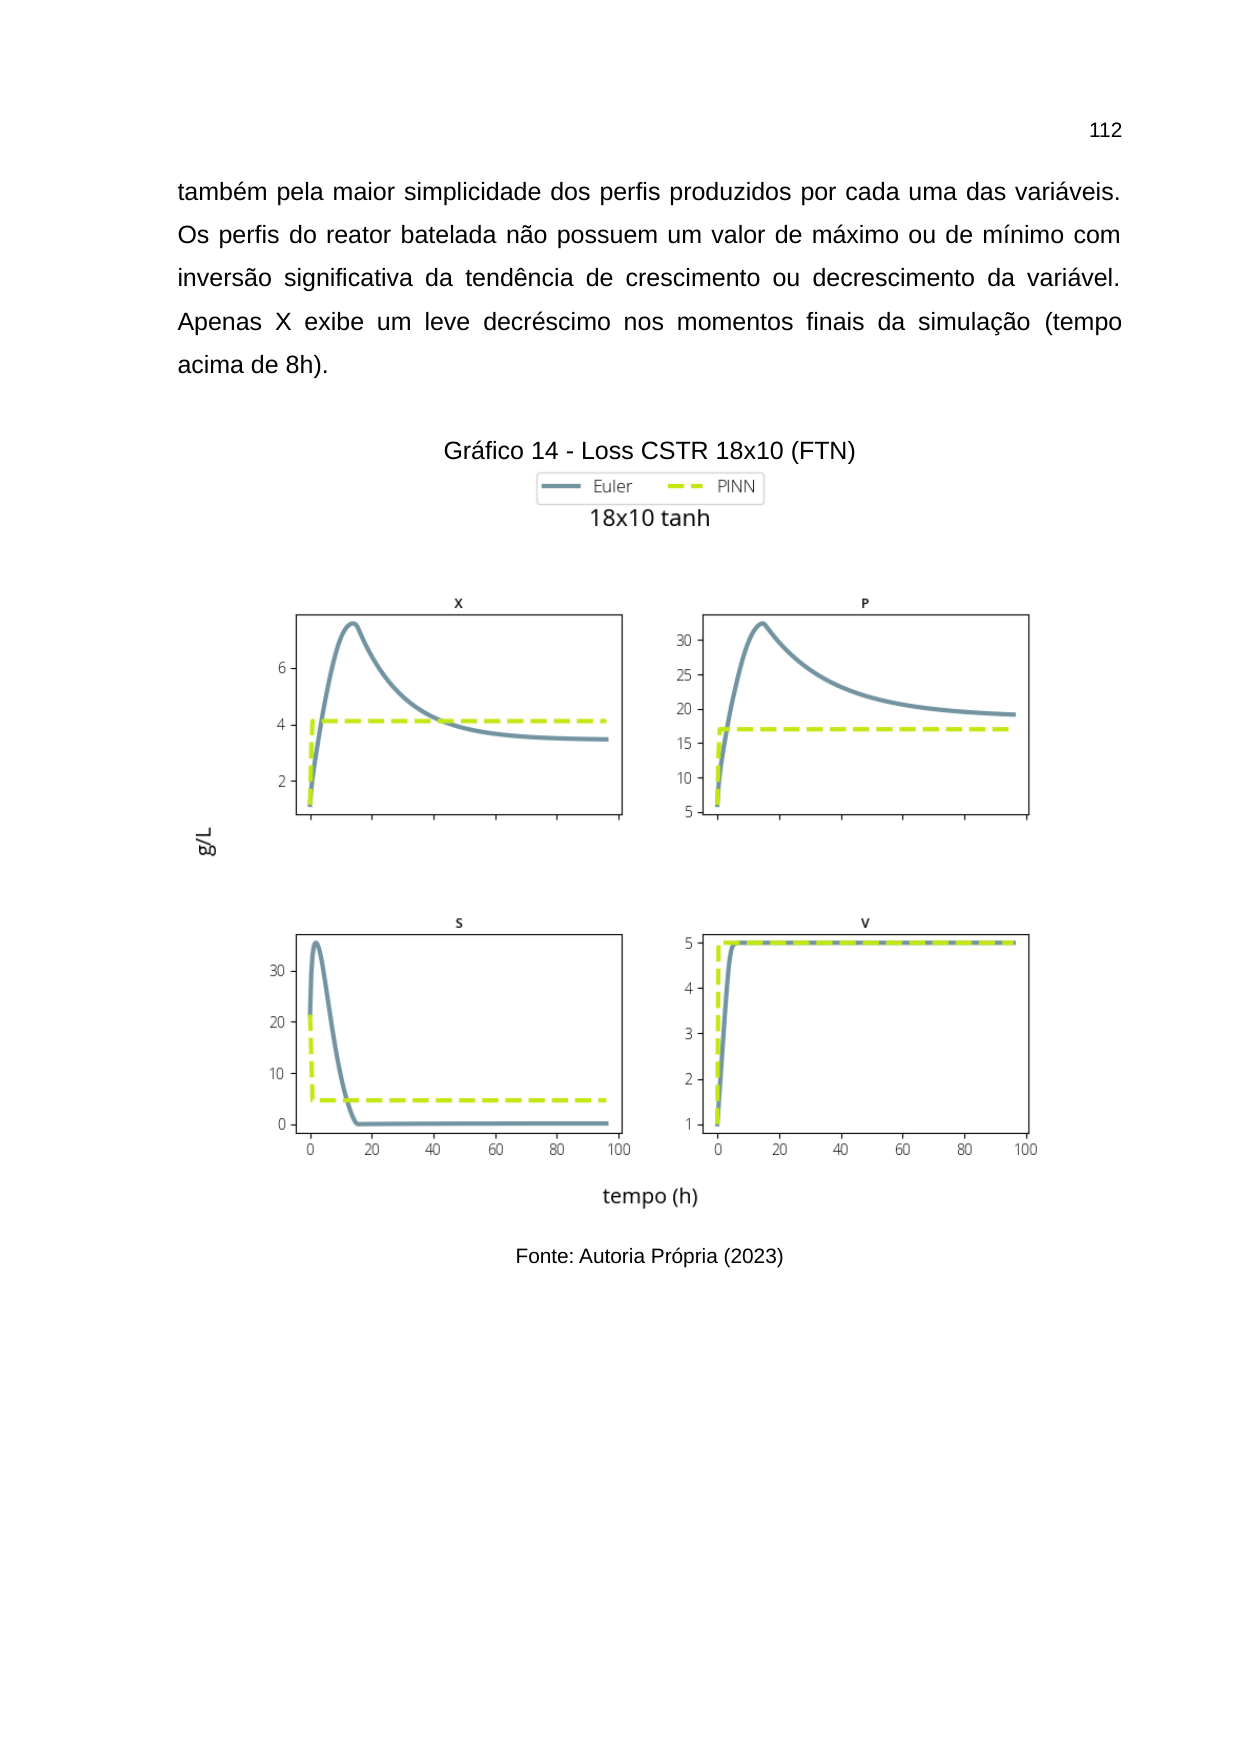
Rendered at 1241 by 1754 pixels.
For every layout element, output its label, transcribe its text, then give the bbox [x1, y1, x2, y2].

text Gráfico 14 - Loss CSTR 18x10 (FTN) [177, 436, 1122, 464]
text também pela maior simplicidade dos perfis produzidos por cada uma das variáveis. Os perfis do reator batelada não possuem um valor de máximo ou de mínimo com inversão significativa da tendência de crescimento ou decrescimento da variável. Apenas X exibe um leve decréscimo nos momentos finais da simulação (tempo acima de 8h). [177, 177, 1122, 378]
text Fonte: Autoria Própria (2023) [177, 1244, 1122, 1268]
picture [177, 464, 1123, 1216]
